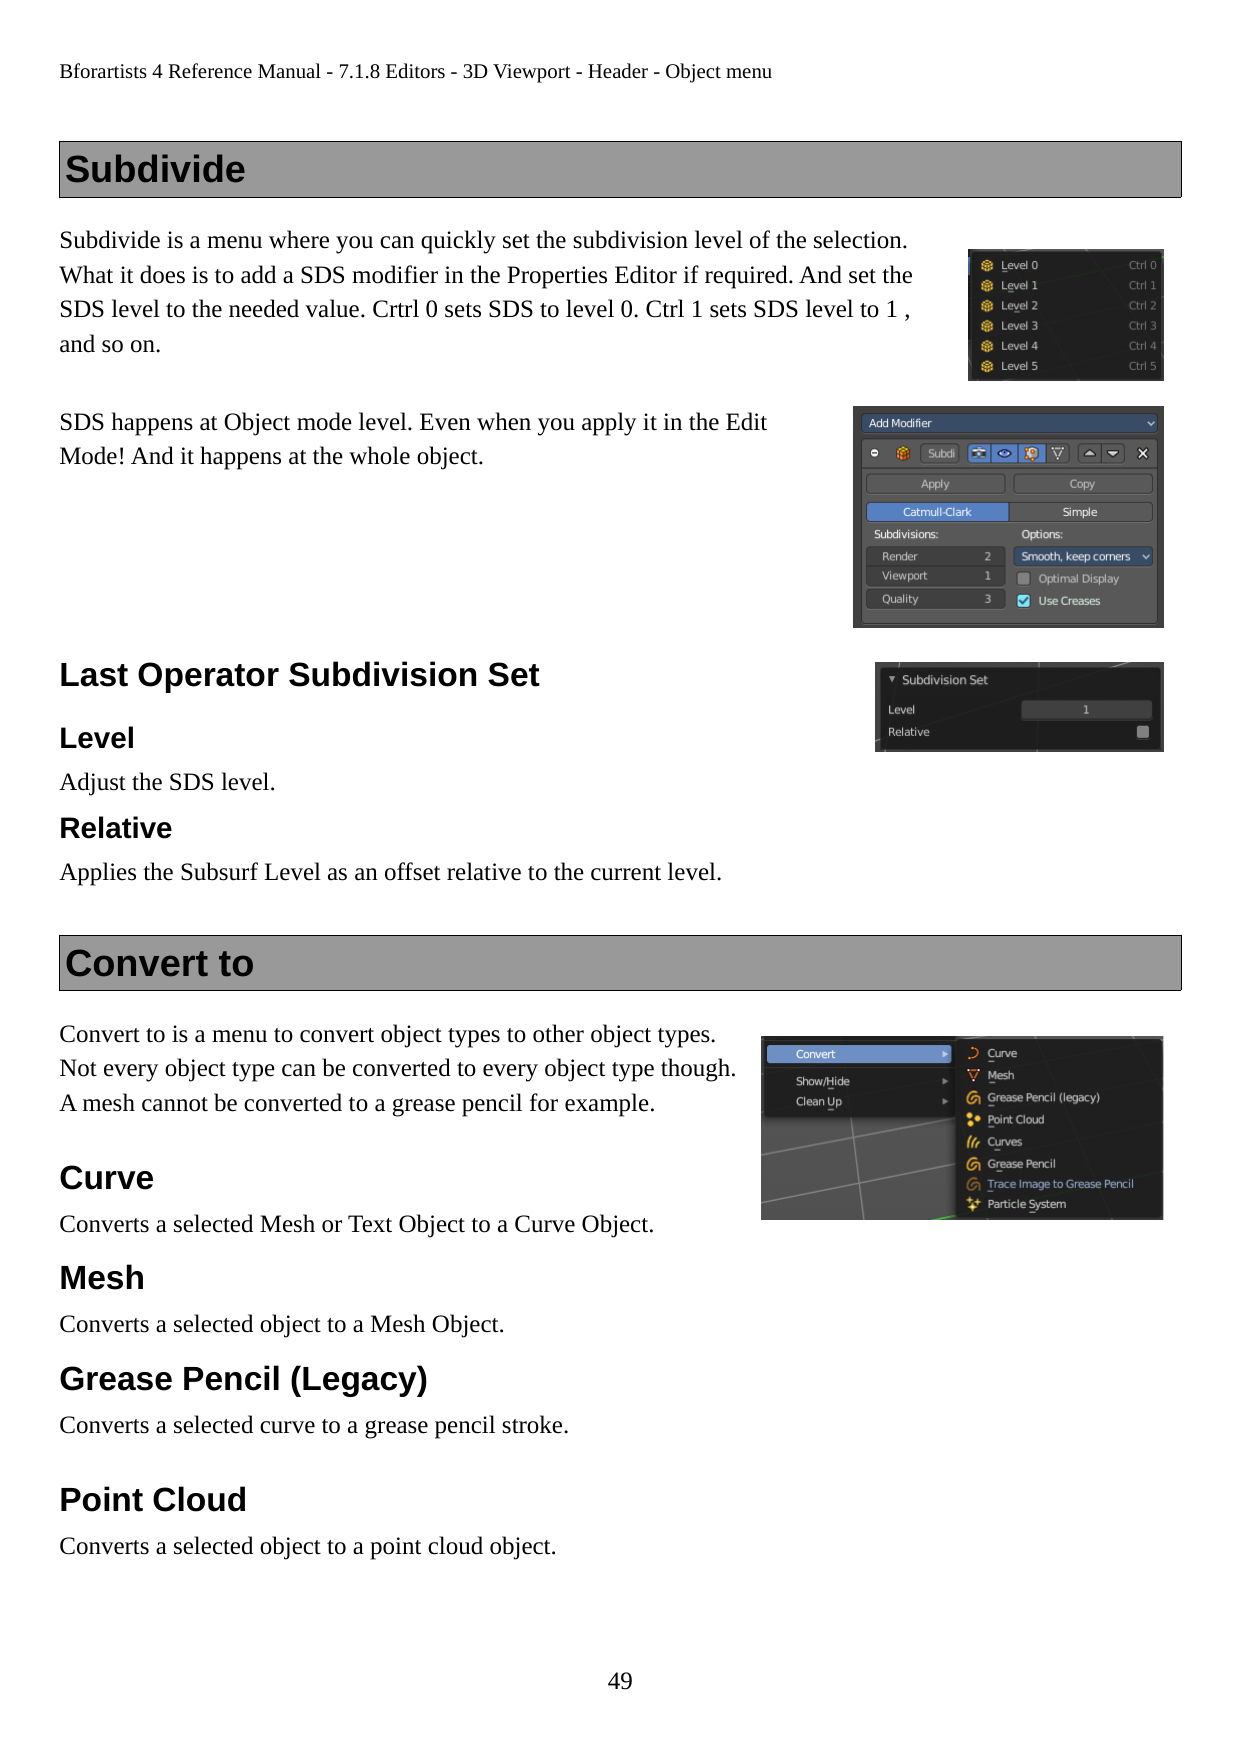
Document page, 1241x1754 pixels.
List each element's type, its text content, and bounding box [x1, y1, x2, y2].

text Converts a selected Mesh or Text Object to a Curve Object. [59, 1209, 1181, 1237]
subtitle [1164, 1157, 1181, 1196]
text Applies the Subsurf Level as an offset relative to the current level. [59, 857, 1181, 886]
text Converts a selected object to a Mesh Object. [59, 1309, 1181, 1338]
subtitle Relative [59, 810, 1181, 844]
picture [761, 1036, 1164, 1220]
subtitle Point Cloud [59, 1480, 1181, 1519]
text Subdivide is a menu where you can quickly set the subdivision level of the selection. What it does is to add a SDS modifier in the Properties Editor if required. And set the SDS level to the needed value. Crtrl 0 sets SDS to level 0. Ctrl 1 sets SDS level to 1 , and so on. [59, 225, 1181, 358]
text Convert to is a menu to convert object types to other object types. Not every object type can be converted to every object type though. A mesh cannot be converted to a grease pencil for example. [59, 1019, 1181, 1116]
text Adjust the SDS level. [59, 767, 1181, 796]
picture [875, 662, 1164, 752]
subtitle Level [59, 721, 1181, 754]
table_header Subdivide [60, 142, 1181, 197]
picture [853, 406, 1164, 628]
table_header Convert to [60, 936, 1181, 990]
subtitle Last Operator Subdivision Set [59, 655, 1181, 693]
subtitle Grease Pencil (Legacy) [59, 1359, 1181, 1398]
text Converts a selected object to a point cloud object. [59, 1531, 1181, 1560]
text SDS happens at Object mode level. Even when you apply it in the Edit Mode! And it happens at the whole object. [59, 407, 853, 470]
subtitle Mesh [59, 1258, 1181, 1297]
subtitle Curve [59, 1157, 761, 1196]
picture [968, 249, 1164, 381]
text Converts a selected curve to a grease pencil stroke. [59, 1410, 1181, 1439]
